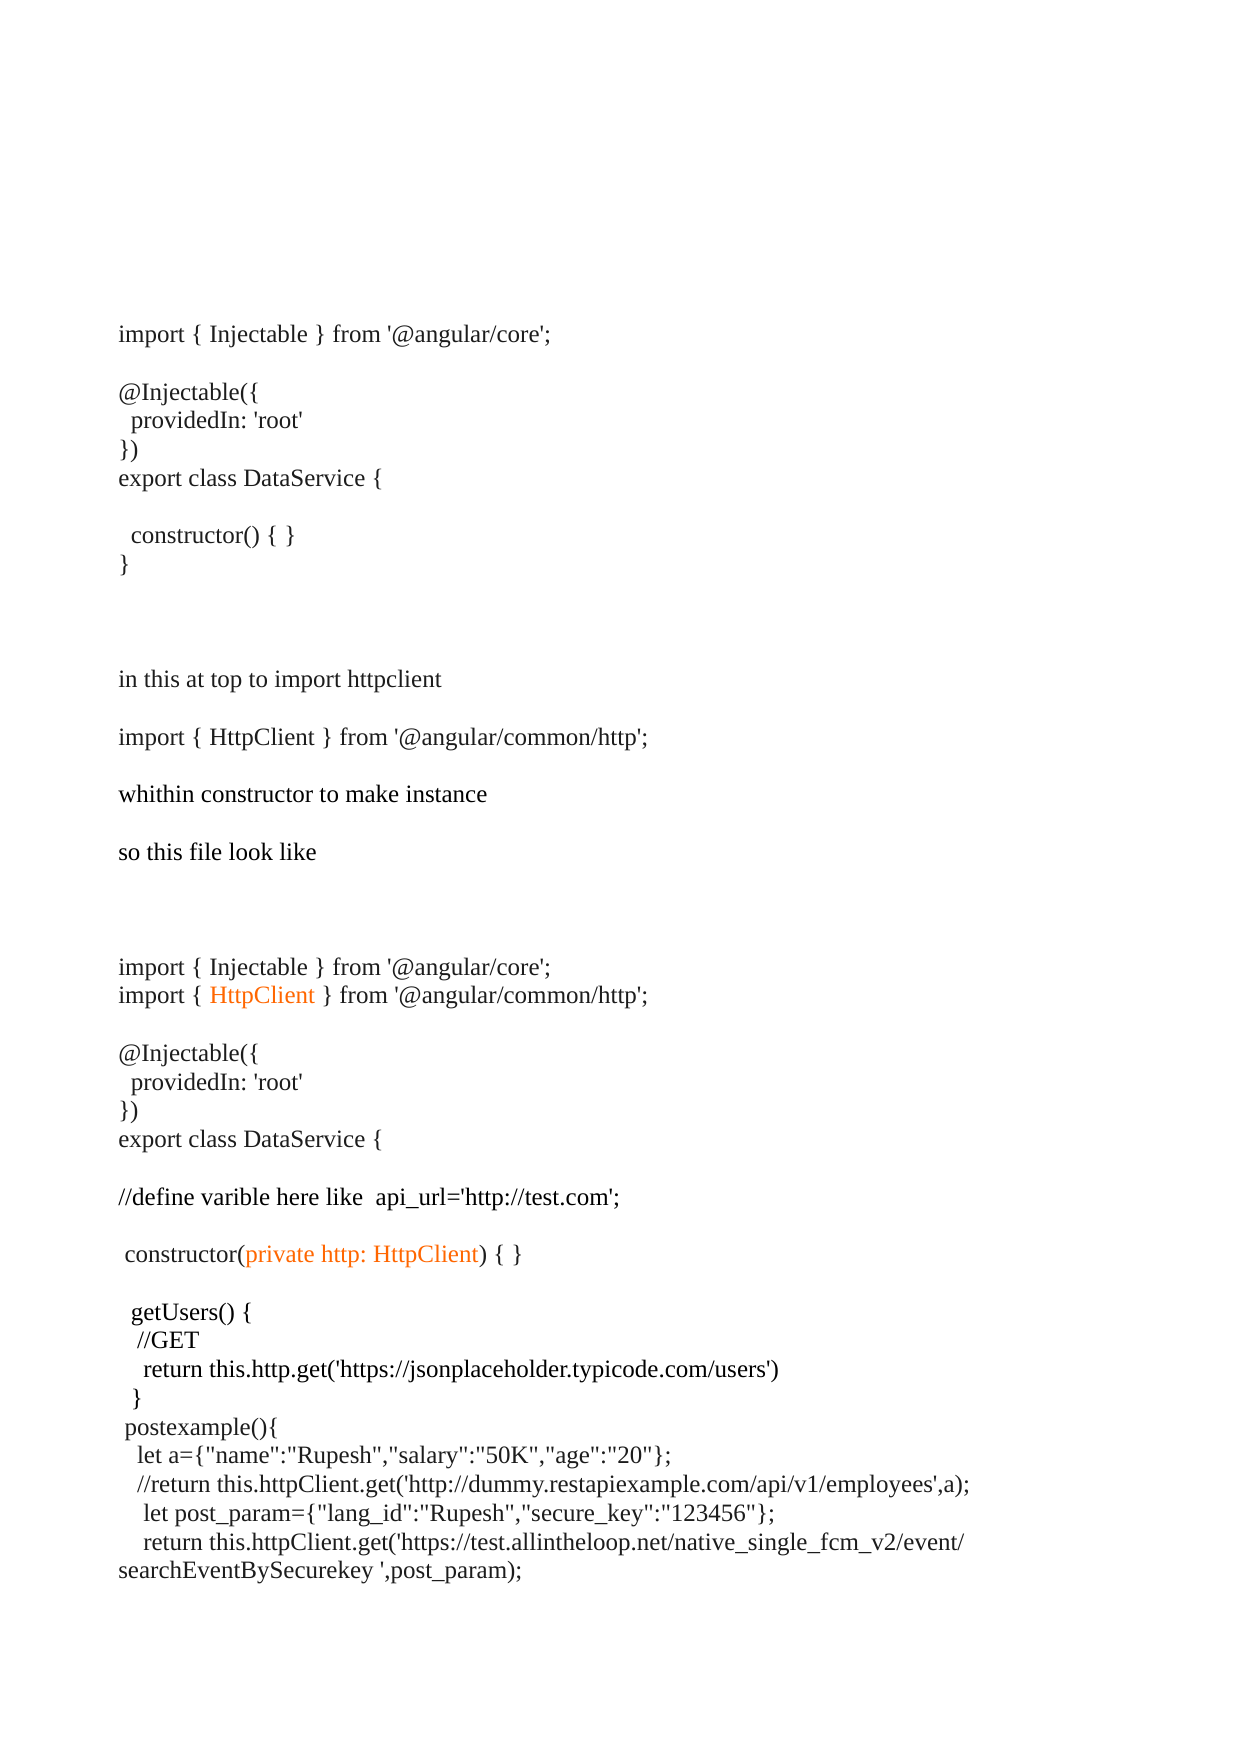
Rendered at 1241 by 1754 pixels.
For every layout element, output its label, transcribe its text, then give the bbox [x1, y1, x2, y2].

text return this.http.get('https://jsonplaceholder.typicode.com/users') [118, 1354, 1122, 1383]
text constructor(private http: HttpClient) { } [118, 1239, 1122, 1268]
text @Injectable({ [118, 377, 1122, 406]
text return this.httpClient.get('https://test.allintheloop.net/native_single_fcm_v2/event/searchEventBySecurekey ',post_param); [118, 1527, 1122, 1584]
text export class DataService { [118, 1124, 1122, 1153]
text constructor() { } [118, 521, 1122, 549]
text providedIn: 'root' [118, 406, 1122, 434]
text @Injectable({ [118, 1038, 1122, 1067]
text let a={"name":"Rupesh","salary":"50K","age":"20"}; [118, 1441, 1122, 1469]
text //GET [118, 1326, 1122, 1354]
text //return this.httpClient.get('http://dummy.restapiexample.com/api/v1/employees',a); [118, 1469, 1122, 1498]
text } [118, 1383, 1122, 1412]
text whithin constructor to make instance [118, 779, 1122, 808]
text import { HttpClient } from '@angular/common/http'; [118, 981, 1122, 1009]
text import { Injectable } from '@angular/core'; [118, 952, 1122, 981]
text let post_param={"lang_id":"Rupesh","secure_key":"123456"}; [118, 1498, 1122, 1527]
text //define varible here like api_url='http://test.com'; [118, 1182, 1122, 1211]
text import { HttpClient } from '@angular/common/http'; [118, 722, 1122, 751]
text import { Injectable } from '@angular/core'; [118, 319, 1122, 348]
text }) [118, 434, 1122, 463]
text } [118, 549, 1122, 578]
text providedIn: 'root' [118, 1067, 1122, 1096]
text in this at top to import httpclient [118, 664, 1122, 693]
text getUsers() { [118, 1297, 1122, 1326]
text postexample(){ [118, 1412, 1122, 1441]
text export class DataService { [118, 463, 1122, 492]
text }) [118, 1096, 1122, 1124]
text so this file look like [118, 837, 1122, 866]
